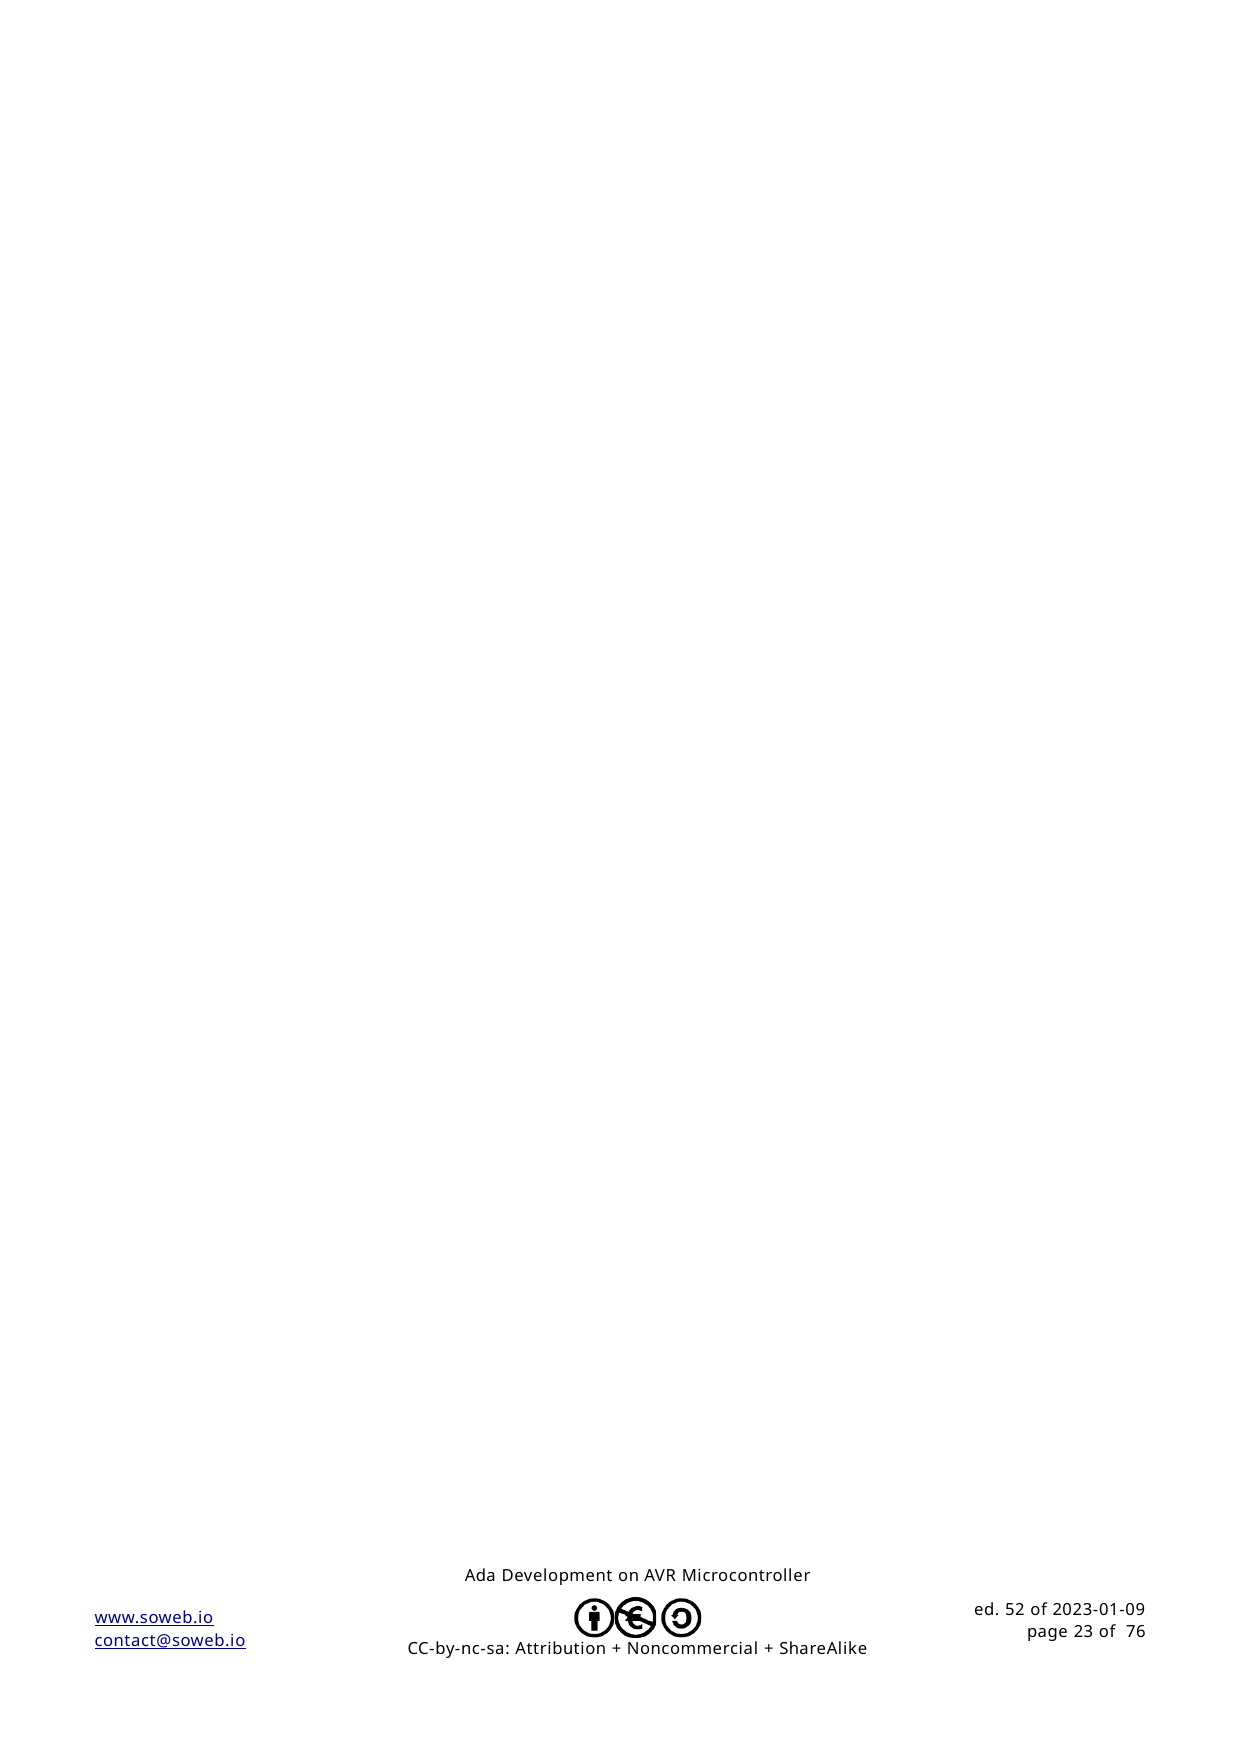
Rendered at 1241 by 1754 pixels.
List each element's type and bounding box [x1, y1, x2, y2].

picture [660, 1597, 702, 1638]
picture [573, 1597, 657, 1638]
